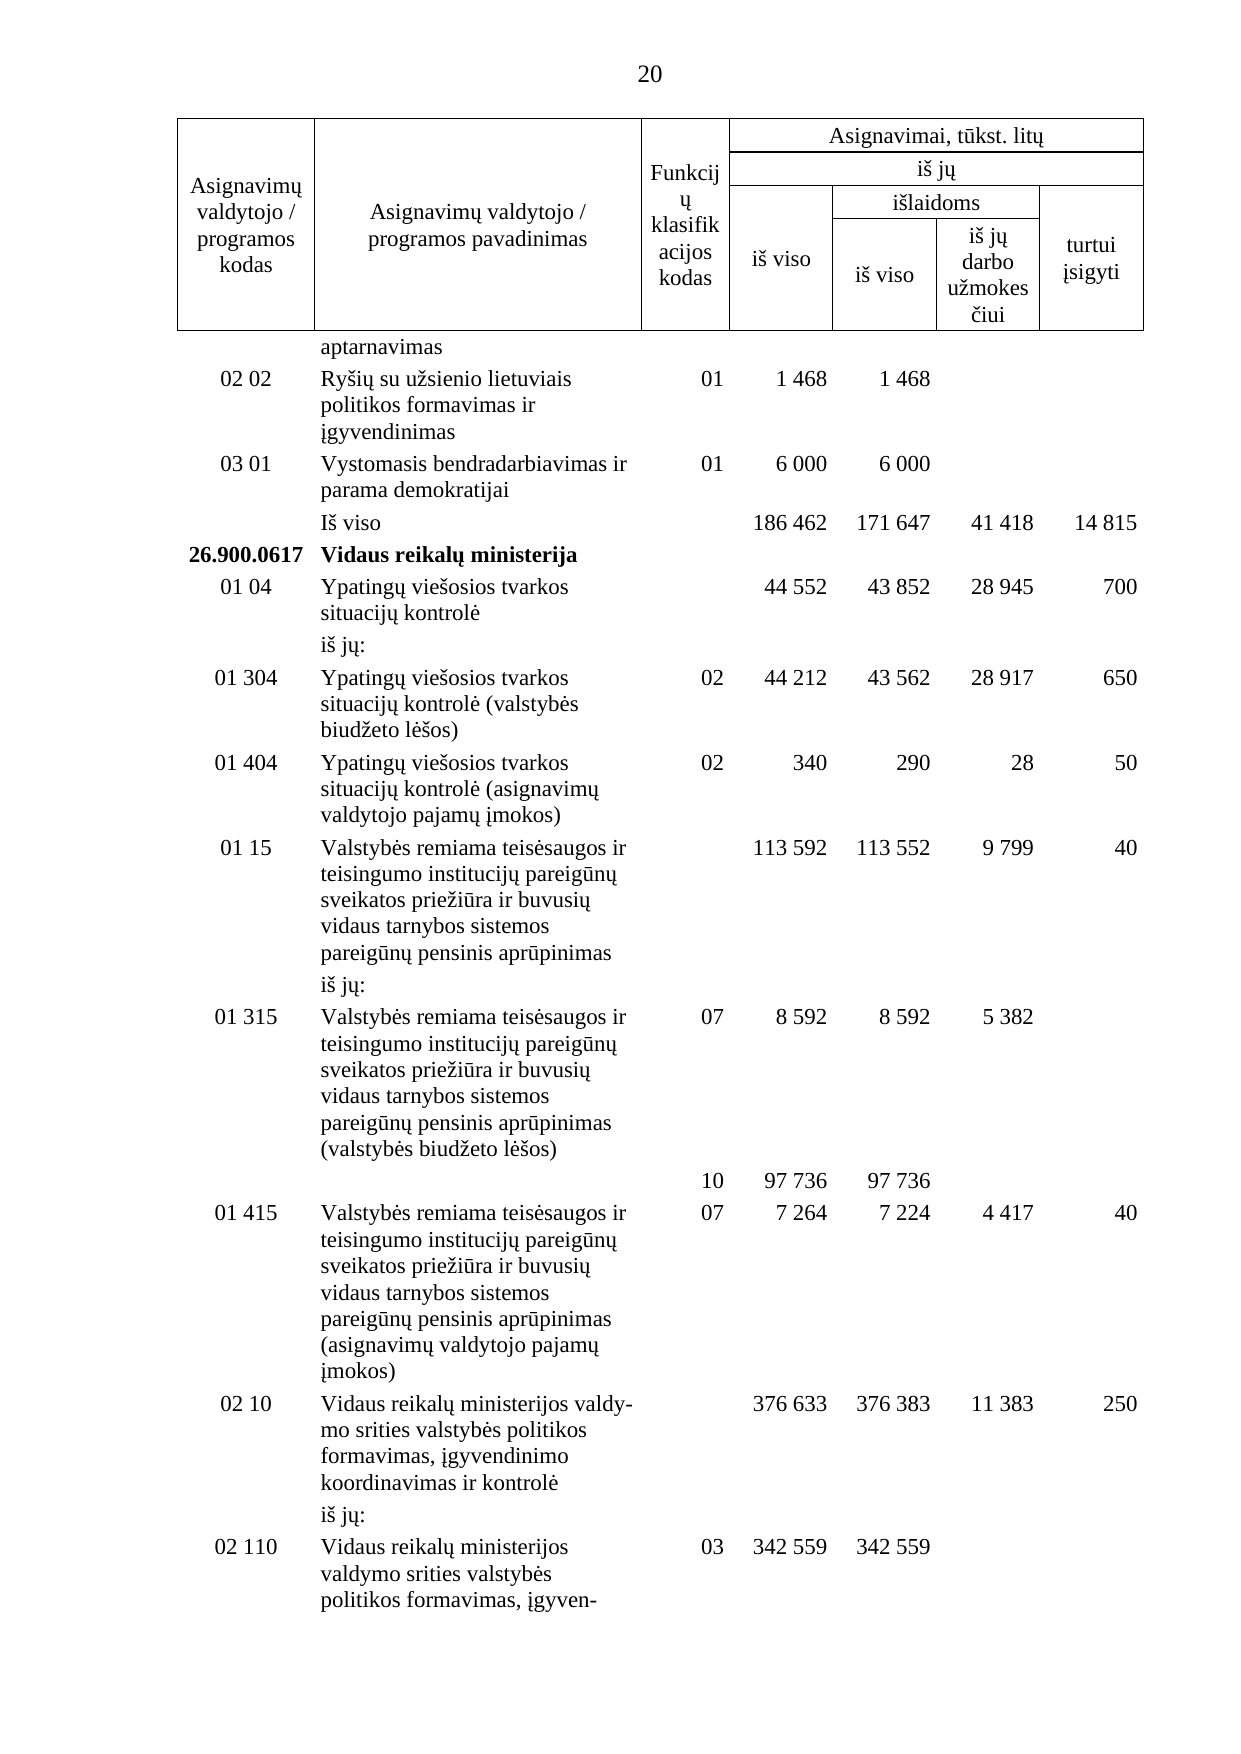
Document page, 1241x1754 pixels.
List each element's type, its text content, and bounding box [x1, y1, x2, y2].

table_cell [1040, 331, 1143, 362]
table_cell 4 417 [936, 1197, 1039, 1387]
table_cell Valstybės remiama teisėsaugos ir teisingumo institucijų pareigūnų sveikatos priežiūra ir buvusių vidaus tarnybos sistemos pareigūnų pensinis aprūpinimas (asignavimų valdytojo pajamų įmokos) [315, 1197, 641, 1387]
table_cell [730, 968, 833, 1000]
table_cell Vidaus reikalų ministerijos valdymo srities valstybės politikos formavimas, įgyven- [315, 1530, 641, 1615]
table_cell Vidaus reikalų ministerijos valdy-mo srities valstybės politikos formavimas, įgyvendinimo koordinavimas ir kontrolė [315, 1387, 641, 1498]
table_cell [177, 1164, 314, 1197]
table_cell 8 592 [730, 1000, 833, 1164]
table_cell 340 [730, 746, 833, 831]
table_cell [833, 331, 936, 362]
table_cell išlaidoms [833, 186, 1039, 218]
table_cell 6 000 [730, 447, 833, 506]
table_cell 02 [641, 661, 729, 746]
table_cell 1 468 [730, 362, 833, 447]
table_cell [641, 629, 729, 661]
table_cell 01 [641, 362, 729, 447]
table_cell [641, 331, 729, 362]
table_header Asignavimų valdytojo / programos kodas [178, 119, 314, 330]
table_cell turtui įsigyti [1040, 186, 1143, 330]
table_cell [730, 629, 833, 661]
table_cell [833, 629, 936, 661]
table_cell 14 815 [1040, 506, 1143, 538]
table_cell [1040, 1000, 1143, 1164]
table_cell [730, 1498, 833, 1530]
table_cell 97 736 [833, 1164, 936, 1197]
table_cell 02 [641, 746, 729, 831]
table_cell 01 304 [177, 661, 314, 746]
table_cell 02 10 [177, 1387, 314, 1498]
table_cell [177, 1498, 314, 1530]
table_cell 02 02 [177, 362, 314, 447]
table_cell 376 633 [730, 1387, 833, 1498]
table_cell 02 110 [177, 1530, 314, 1615]
table_cell 113 592 [730, 831, 833, 968]
table_cell 700 [1040, 570, 1143, 629]
table_cell [936, 362, 1039, 447]
table_cell 01 404 [177, 746, 314, 831]
table_cell Vystomasis bendradarbiavimas ir parama demokratijai [315, 447, 641, 506]
table_cell [315, 1164, 641, 1197]
table_cell [1040, 1530, 1143, 1615]
table_header Funkcijų klasifikacijos kodas [642, 119, 729, 330]
table_cell 01 415 [177, 1197, 314, 1387]
table_cell iš jų darbo užmokesčiui [937, 219, 1039, 330]
table_cell 07 [641, 1000, 729, 1164]
table_cell 03 01 [177, 447, 314, 506]
table_cell 186 462 [730, 506, 833, 538]
table_cell 01 04 [177, 570, 314, 629]
table_cell iš viso [730, 186, 832, 330]
table_cell 1 468 [833, 362, 936, 447]
table_cell [641, 538, 729, 570]
table_cell Ypatingų viešosios tvarkos situacijų kontrolė (valstybės biudžeto lėšos) [315, 661, 641, 746]
table_cell 50 [1040, 746, 1143, 831]
table_cell 97 736 [730, 1164, 833, 1197]
table_cell 03 [641, 1530, 729, 1615]
table_cell 113 552 [833, 831, 936, 968]
table_cell Ypatingų viešosios tvarkos situacijų kontrolė (asignavimų valdytojo pajamų įmokos) [315, 746, 641, 831]
table_cell iš jų: [315, 1498, 641, 1530]
table_cell [177, 331, 314, 362]
table_cell 01 315 [177, 1000, 314, 1164]
table_cell iš viso [833, 219, 936, 330]
table_cell 6 000 [833, 447, 936, 506]
table_cell [936, 629, 1039, 661]
table_cell 28 [936, 746, 1039, 831]
table_cell 11 383 [936, 1387, 1039, 1498]
table_cell 650 [1040, 661, 1143, 746]
table_cell 40 [1040, 831, 1143, 968]
table_cell iš jų: [315, 629, 641, 661]
table_cell [641, 968, 729, 1000]
table_cell [1040, 362, 1143, 447]
table_cell 250 [1040, 1387, 1143, 1498]
table_cell 171 647 [833, 506, 936, 538]
table_cell [1040, 968, 1143, 1000]
table_cell Vidaus reikalų ministerija [315, 538, 641, 570]
table_cell 7 224 [833, 1197, 936, 1387]
table_cell iš jų: [315, 968, 641, 1000]
table_cell 28 945 [936, 570, 1039, 629]
table_cell [177, 506, 314, 538]
table_cell [833, 1498, 936, 1530]
table_cell [833, 538, 936, 570]
table_cell 44 552 [730, 570, 833, 629]
table_cell [641, 831, 729, 968]
table_cell [1040, 1164, 1143, 1197]
table_cell 40 [1040, 1197, 1143, 1387]
table_cell 26.900.0617 [177, 538, 314, 570]
table_cell 41 418 [936, 506, 1039, 538]
table_header Asignavimai, tūkst. litų [730, 119, 1143, 151]
table_cell 342 559 [730, 1530, 833, 1615]
table_cell 7 264 [730, 1197, 833, 1387]
table_cell [1040, 1498, 1143, 1530]
table_cell [177, 968, 314, 1000]
table_cell [936, 1530, 1039, 1615]
table_cell [833, 968, 936, 1000]
table_cell Ypatingų viešosios tvarkos situacijų kontrolė [315, 570, 641, 629]
table_cell [936, 968, 1039, 1000]
table_cell 28 917 [936, 661, 1039, 746]
table_cell 43 852 [833, 570, 936, 629]
table_cell 44 212 [730, 661, 833, 746]
table_cell [641, 1387, 729, 1498]
table_cell 07 [641, 1197, 729, 1387]
table_cell [641, 570, 729, 629]
table_cell [1040, 629, 1143, 661]
table_cell 01 [641, 447, 729, 506]
table_cell [730, 538, 833, 570]
table_cell Valstybės remiama teisėsaugos ir teisingumo institucijų pareigūnų sveikatos priežiūra ir buvusių vidaus tarnybos sistemos pareigūnų pensinis aprūpinimas (valstybės biudžeto lėšos) [315, 1000, 641, 1164]
table_cell [641, 1498, 729, 1530]
table_cell [730, 331, 833, 362]
table_cell [1040, 447, 1143, 506]
table_cell 8 592 [833, 1000, 936, 1164]
table_header Asignavimų valdytojo / programos pavadinimas [315, 119, 641, 330]
table_cell [641, 506, 729, 538]
table_cell 290 [833, 746, 936, 831]
table_cell [177, 629, 314, 661]
table_cell 01 15 [177, 831, 314, 968]
table_cell Ryšių su užsienio lietuviais politikos formavimas ir įgyvendinimas [315, 362, 641, 447]
table_cell 10 [641, 1164, 729, 1197]
table_cell Iš viso [315, 506, 641, 538]
table_cell [936, 1164, 1039, 1197]
table_cell [936, 331, 1039, 362]
table_cell iš jų [730, 153, 1143, 184]
table_cell aptarnavimas [315, 331, 641, 362]
table_cell [936, 538, 1039, 570]
table_cell 5 382 [936, 1000, 1039, 1164]
table_cell [936, 447, 1039, 506]
table_cell 9 799 [936, 831, 1039, 968]
table_cell 376 383 [833, 1387, 936, 1498]
table_cell [1040, 538, 1143, 570]
table_cell Valstybės remiama teisėsaugos ir teisingumo institucijų pareigūnų sveikatos priežiūra ir buvusių vidaus tarnybos sistemos pareigūnų pensinis aprūpinimas [315, 831, 641, 968]
table_cell [936, 1498, 1039, 1530]
table_cell 342 559 [833, 1530, 936, 1615]
table_cell 43 562 [833, 661, 936, 746]
